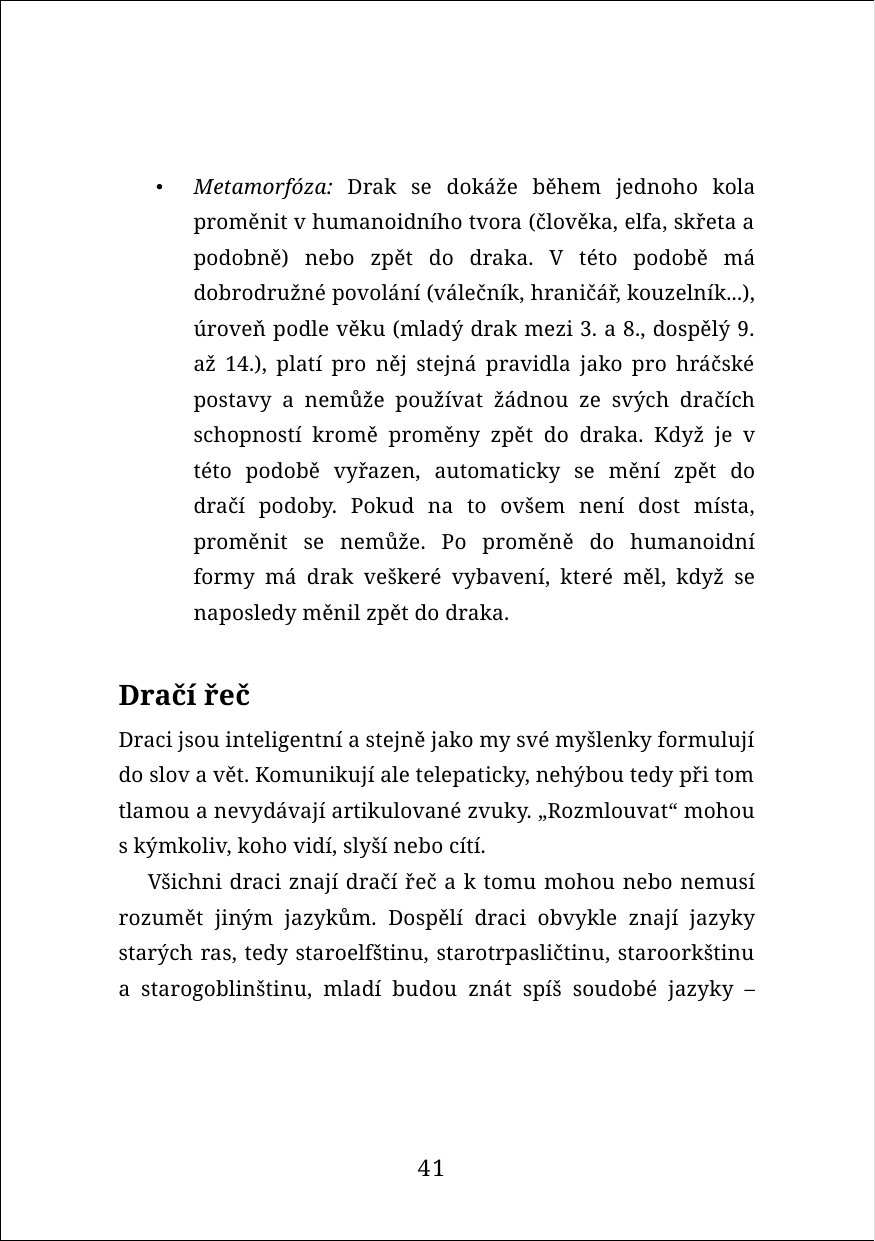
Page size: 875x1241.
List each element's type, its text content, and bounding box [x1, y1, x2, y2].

list Metamorfóza: Drak se dokáže během jednoho kola proměnit v humanoidního tvora (člověka, elfa, skřeta a podobně) nebo zpět do draka. V této podobě má dobrodružné povolání (válečník, hraničář, kouzelník...), úroveň podle věku (mladý drak mezi 3. a 8., dospělý 9. až 14.), platí pro něj stejná pravidla jako pro hráčské postavy a nemůže používat žádnou ze svých dračích schopností kromě proměny zpět do draka. Když je v této podobě vyřazen, automaticky se mění zpět do dračí podoby. Pokud na to ovšem není dost místa, proměnit se nemůže. Po proměně do humanoidní formy má drak veškeré vybavení, které měl, když se naposledy měnil zpět do draka. [156, 172, 756, 626]
text Draci jsou inteligentní a stejně jako my své myšlenky formulují do slov a vět. Komunikují ale telepaticky, nehýbou tedy při tom tlamou a nevydávají artikulované zvuky. „Rozmlouvat“ mohou s kýmkoliv, koho vidí, slyší nebo cítí. Všichni draci znají dračí řeč a k tomu mohou nebo nemusí rozumět jiným jazykům. Dospělí draci obvykle znají jazyky starých ras, tedy staroelfštinu, starotrpasličtinu, staroorkštinu a starogoblinštinu, mladí budou znát spíš soudobé jazyky – [118, 725, 756, 1002]
subtitle Dračí řeč [118, 675, 756, 713]
